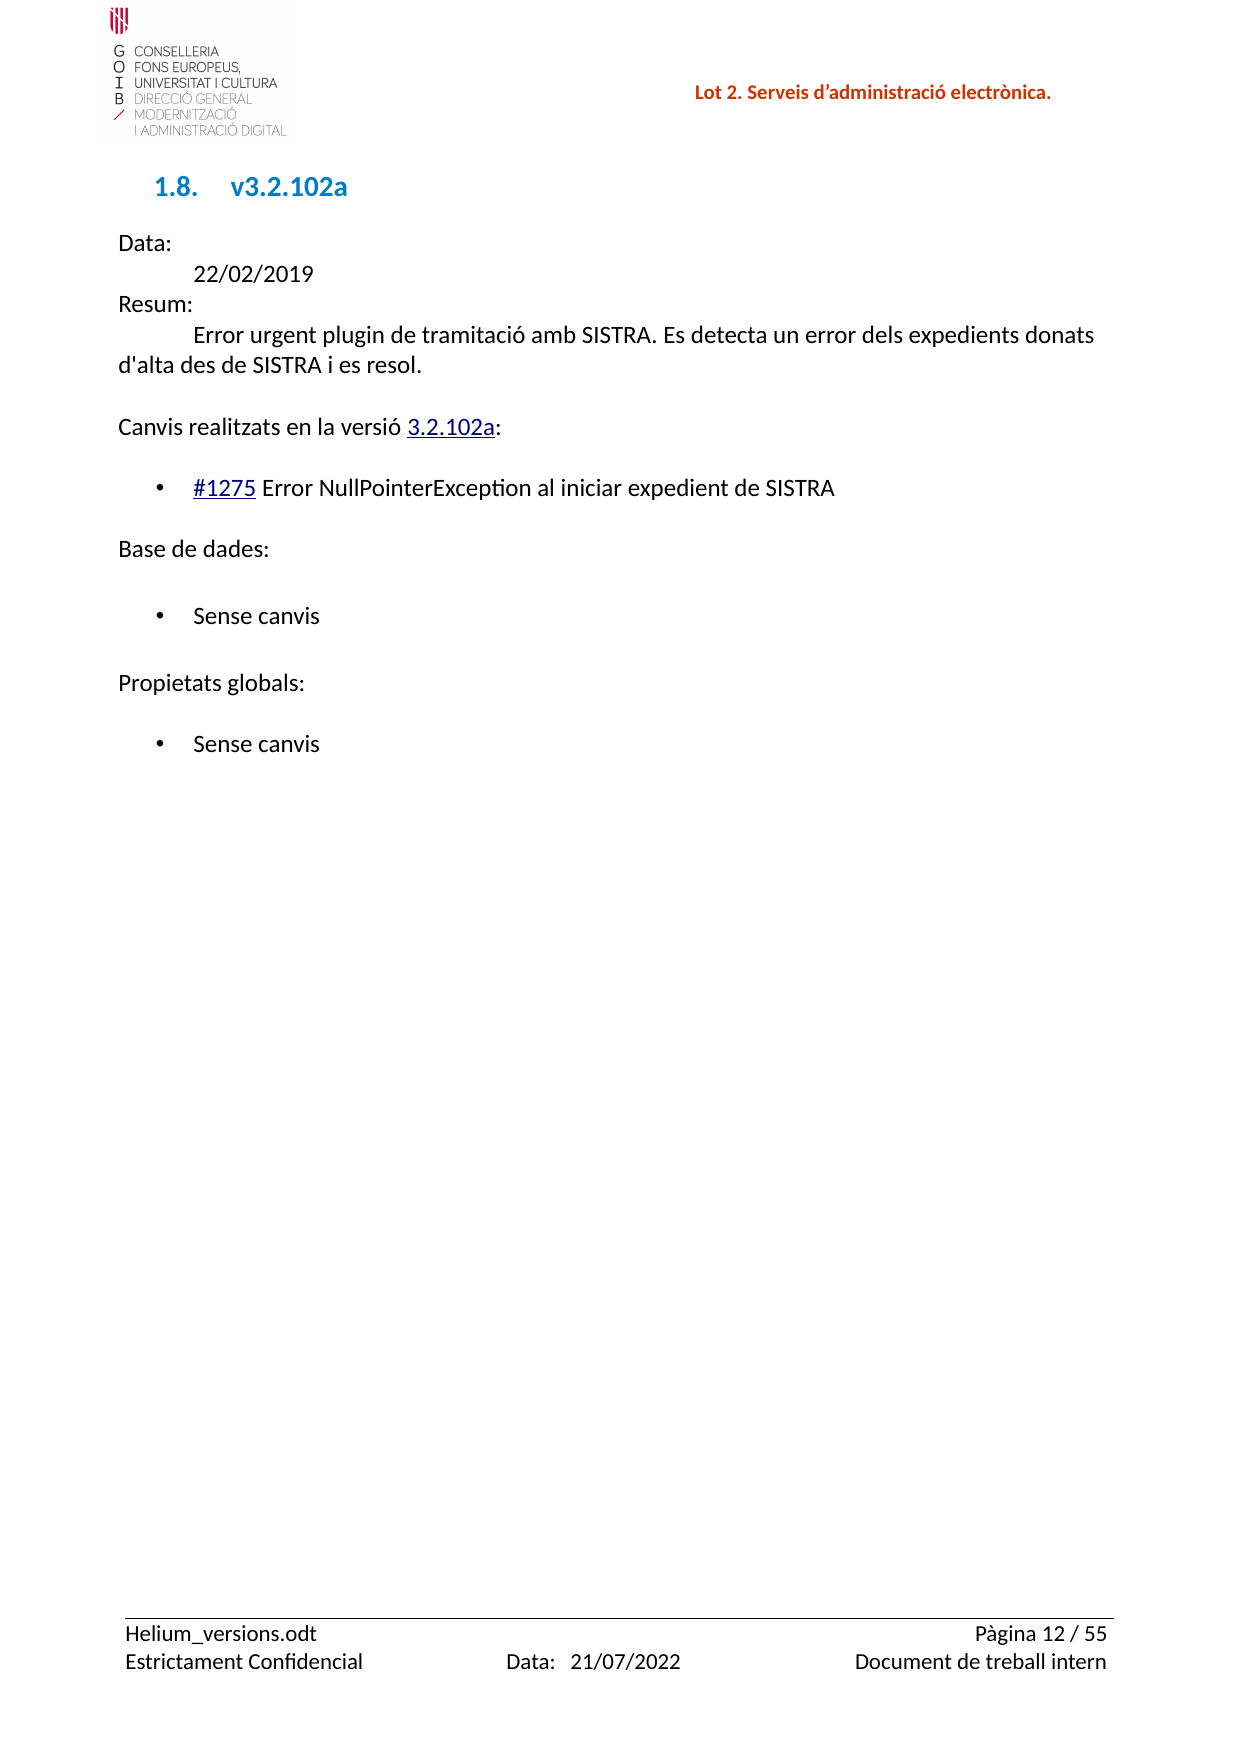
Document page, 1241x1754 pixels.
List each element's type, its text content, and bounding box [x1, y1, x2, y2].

list Sense canvis [156, 600, 1122, 630]
text Error urgent plugin de tramitació amb SISTRA. Es detecta un error dels expedients donats d'alta des de SISTRA i es resol. [118, 319, 1122, 380]
list Sense canvis [156, 728, 1122, 758]
text 22/02/2019 [118, 258, 1122, 289]
subtitle v3.2.102a [153, 168, 1122, 204]
text Resum: [118, 289, 1122, 319]
text Canvis realitzats en la versió 3.2.102a: [118, 411, 1122, 441]
list #1275 Error NullPointerException al iniciar expedient de SISTRA [156, 472, 1122, 502]
text Propietats globals: [118, 667, 1122, 697]
text Base de dades: [118, 533, 1122, 563]
text Data: [118, 228, 1122, 258]
picture [100, 0, 297, 144]
